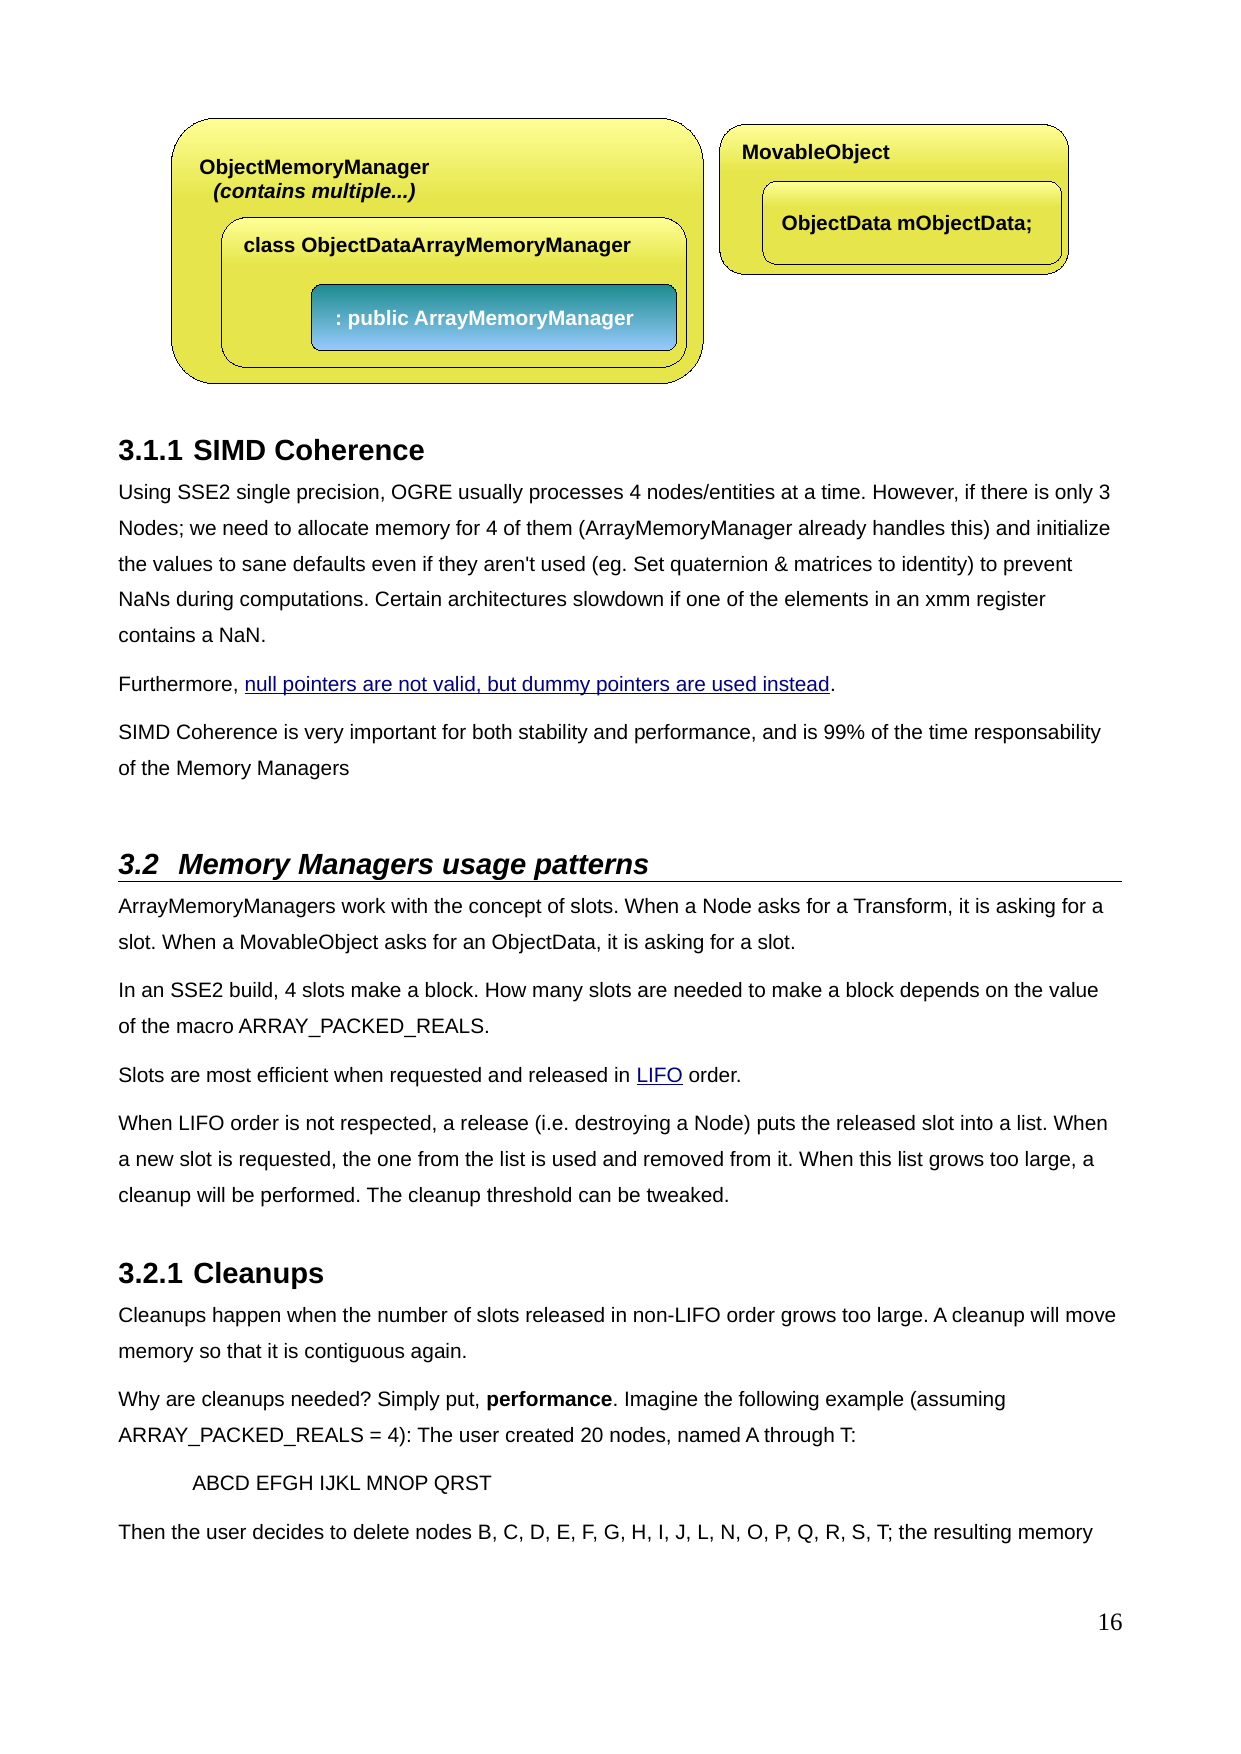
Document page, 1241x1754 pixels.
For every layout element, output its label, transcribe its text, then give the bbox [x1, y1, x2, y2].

text SIMD Coherence is very important for both stability and performance, and is 99% of the time responsability of the Memory Managers [118, 720, 1122, 780]
text Furthermore, null pointers are not valid, but dummy pointers are used instead. [118, 672, 1122, 696]
text Then the user decides to delete nodes B, C, D, E, F, G, H, I, J, L, N, O, P, Q, R, S, T; the resulting memory [118, 1520, 1122, 1544]
subtitle Cleanups [118, 1256, 1122, 1290]
subtitle Memory Managers usage patterns [118, 847, 1122, 881]
text In an SSE2 build, 4 slots make a block. How many slots are needed to make a block depends on the value of the macro ARRAY_PACKED_REALS. [118, 978, 1122, 1038]
text Why are cleanups needed? Simply put, performance. Imagine the following example (assuming ARRAY_PACKED_REALS = 4): The user created 20 nodes, named A through T: [118, 1387, 1122, 1447]
text ArrayMemoryManagers work with the concept of slots. When a Node asks for a Transform, it is asking for a slot. When a MovableObject asks for an ObjectData, it is asking for a slot. [118, 894, 1122, 954]
subtitle SIMD Coherence [118, 433, 1122, 467]
text ABCD EFGH IJKL MNOP QRST [118, 1471, 1122, 1495]
text Cleanups happen when the number of slots released in non-LIFO order grows too large. A cleanup will move memory so that it is contiguous again. [118, 1302, 1122, 1362]
text Using SSE2 single precision, OGRE usually processes 4 nodes/entities at a time. However, if there is only 3 Nodes; we need to allocate memory for 4 of them (ArrayMemoryManager already handles this) and initialize the values to sane defaults even if they aren't used (eg. Set quaternion & matrices to identity) to prevent NaNs during computations. Certain architectures slowdown if one of the elements in an xmm register contains a NaN. [118, 479, 1122, 647]
text When LIFO order is not respected, a release (i.e. destroying a Node) puts the released slot into a list. When a new slot is requested, the one from the list is used and removed from it. When this list grows too large, a cleanup will be performed. The cleanup threshold can be tweaked. [118, 1111, 1122, 1207]
text Slots are most efficient when requested and released in LIFO order. [118, 1063, 1122, 1087]
